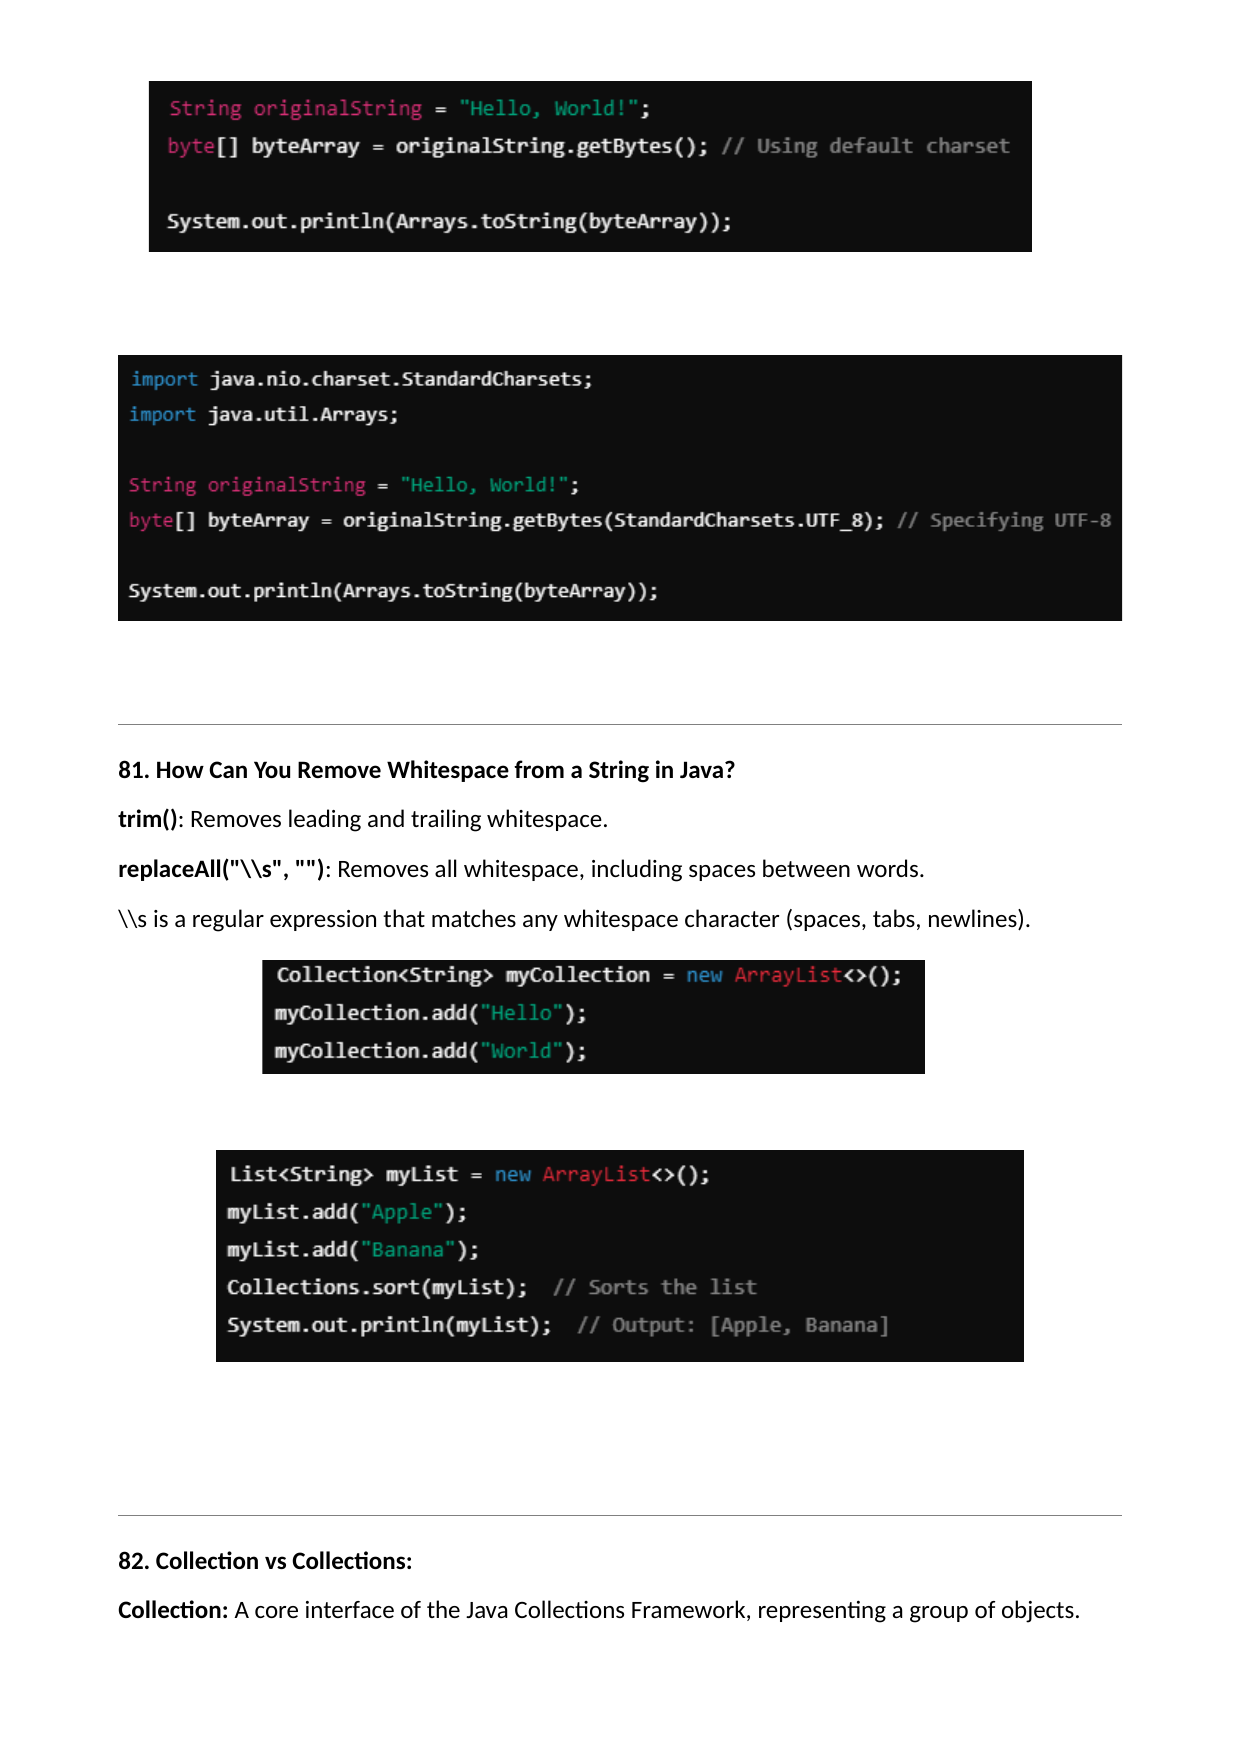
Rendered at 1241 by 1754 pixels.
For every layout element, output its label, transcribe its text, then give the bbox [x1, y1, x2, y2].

picture [216, 1150, 1024, 1362]
text replaceAll("\\s", ""): Removes all whitespace, including spaces between words. [118, 853, 1122, 884]
text Collection: A core interface of the Java Collections Framework, representing a group of objects. [118, 1594, 1122, 1625]
text 81. How Can You Remove Whitespace from a String in Java? [118, 754, 1122, 784]
picture [148, 81, 1032, 252]
text 82. Collection vs Collections: [118, 1545, 1122, 1575]
text trim(): Removes leading and trailing whitespace. [118, 804, 1122, 834]
picture [262, 960, 925, 1074]
picture [118, 355, 1123, 621]
text \\s is a regular expression that matches any whitespace character (spaces, tabs, newlines). [118, 903, 1122, 933]
